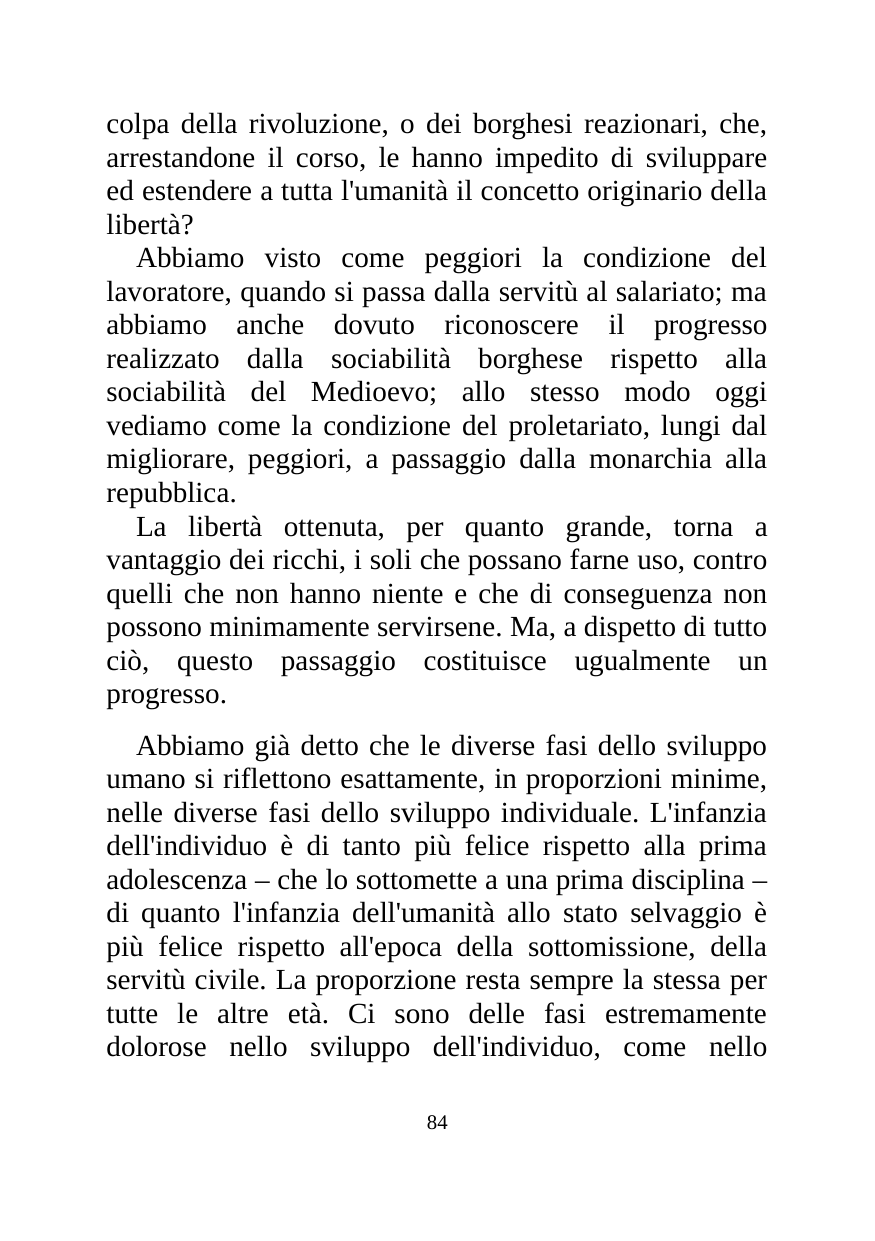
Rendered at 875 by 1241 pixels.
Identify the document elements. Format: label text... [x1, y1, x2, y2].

text Abbiamo visto come peggiori la condizione del lavoratore, quando si passa dalla servitù al salariato; ma abbiamo anche dovuto riconoscere il progresso realizzato dalla sociabilità borghese rispetto alla sociabilità del Medioevo; allo stesso modo oggi vediamo come la condizione del proletariato, lungi dal migliorare, peggiori, a passaggio dalla monarchia alla repubblica. [106, 240, 768, 509]
text La libertà ottenuta, per quanto grande, torna a vantaggio dei ricchi, i soli che possano farne uso, contro quelli che non hanno niente e che di conseguenza non possono minimamente servirsene. Ma, a dispetto di tutto ciò, questo passaggio costituisce ugualmente un progresso. [106, 509, 768, 710]
text colpa della rivoluzione, o dei borghesi reazionari, che, arrestandone il corso, le hanno impedito di sviluppare ed estendere a tutta l'umanità il concetto originario della libertà? [106, 106, 768, 240]
text Abbiamo già detto che le diverse fasi dello sviluppo umano si riflettono esattamente, in proporzioni minime, nelle diverse fasi dello sviluppo individuale. L'infanzia dell'individuo è di tanto più felice rispetto alla prima adolescenza – che lo sottomette a una prima disciplina – di quanto l'infanzia dell'umanità allo stato selvaggio è più felice rispetto all'epoca della sottomissione, della servitù civile. La proporzione resta sempre la stessa per tutte le altre età. Ci sono delle fasi estremamente dolorose nello sviluppo dell'individuo, come nello [106, 728, 768, 1063]
